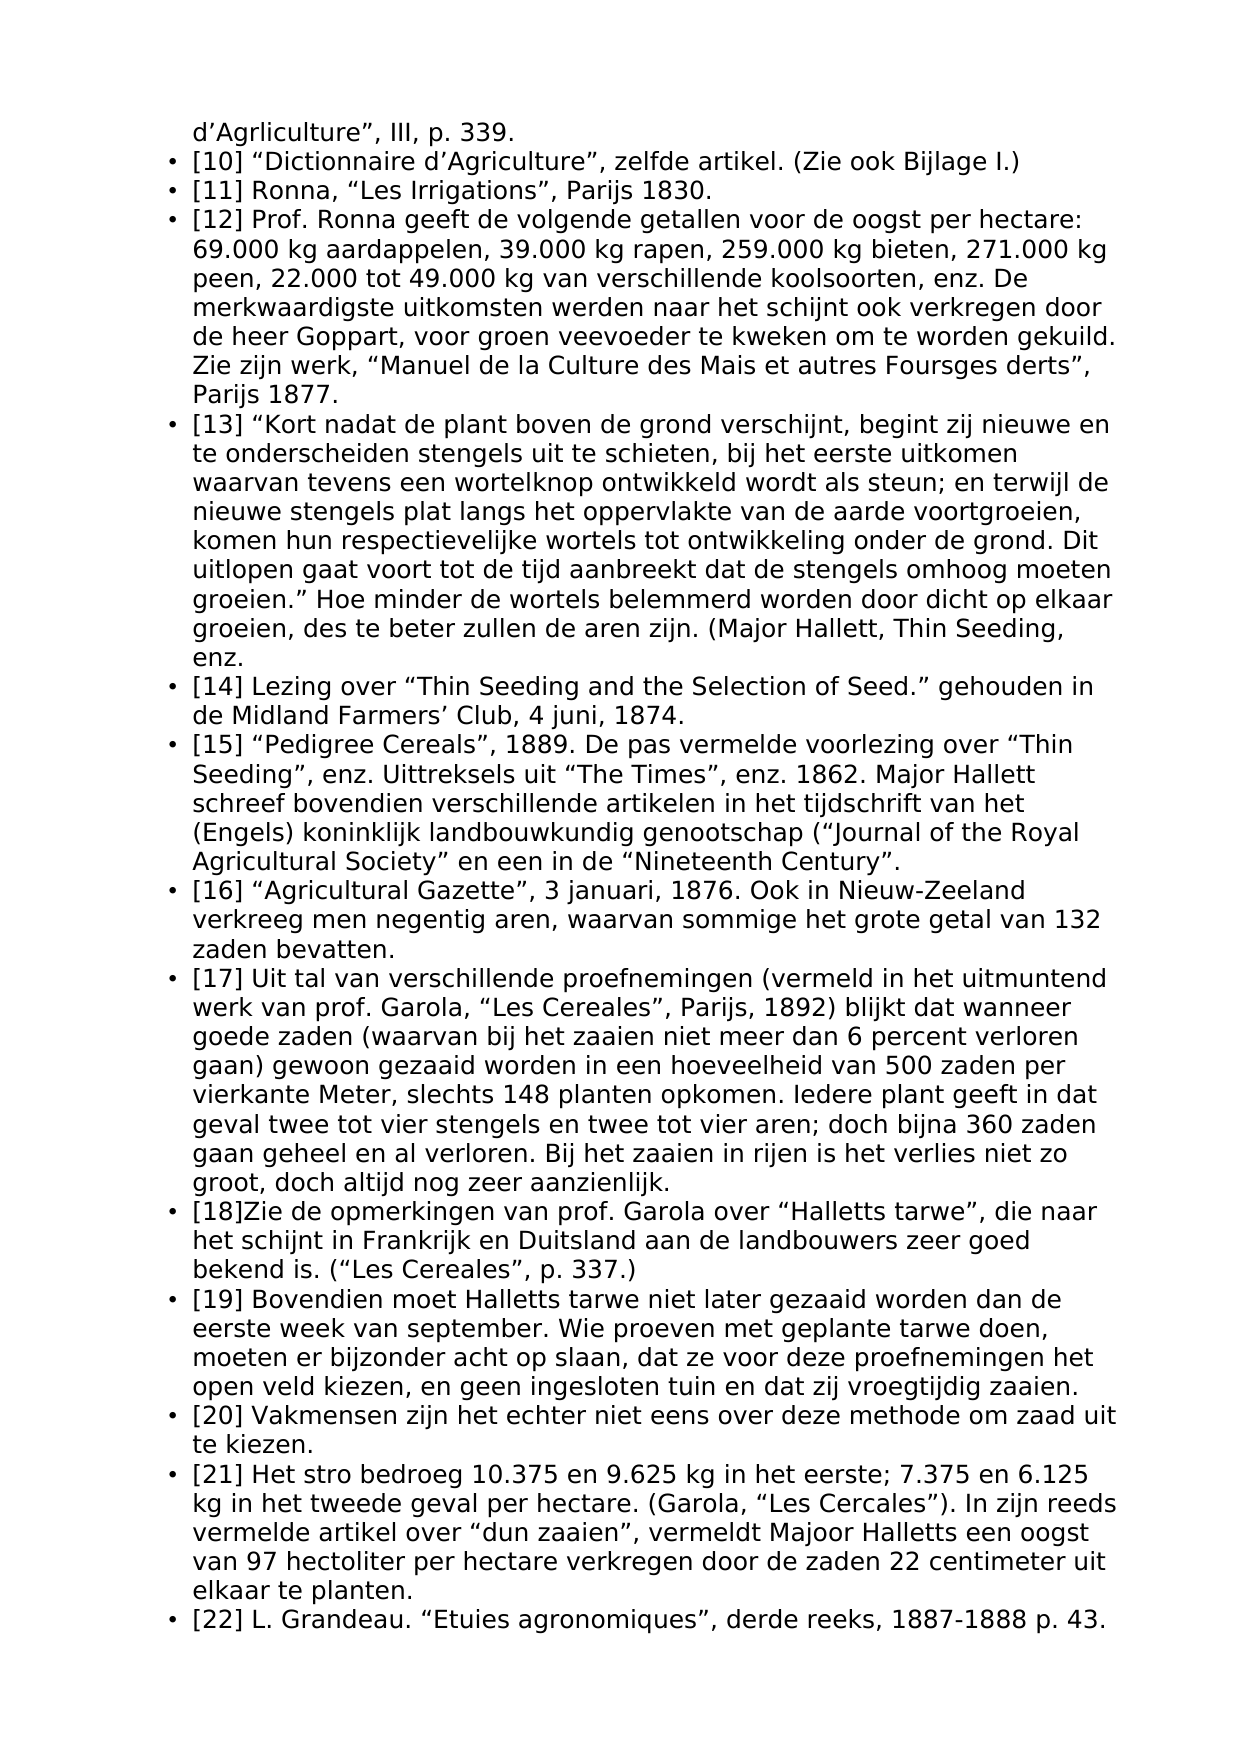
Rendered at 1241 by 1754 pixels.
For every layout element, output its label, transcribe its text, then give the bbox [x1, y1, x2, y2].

list [11] Ronna, “Les Irrigations”, Parijs 1830. [177, 176, 1122, 206]
list [22] L. Grandeau. “Etuies agronomiques”, derde reeks, 1887-1888 p. 43. [177, 1606, 1122, 1635]
list [21] Het stro bedroeg 10.375 en 9.625 kg in het eerste; 7.375 en 6.125 kg in het tweede geval per hectare. (Garola, “Les Cercales”). In zijn reeds vermelde artikel over “dun zaaien”, vermeldt Majoor Halletts een oogst van 97 hectoliter per hectare verkregen door de zaden 22 centimeter uit elkaar te planten. [177, 1460, 1122, 1606]
list [14] Lezing over “Thin Seeding and the Selection of Seed.” gehouden in de Midland Farmers’ Club, 4 juni, 1874. [177, 672, 1122, 731]
list [19] Bovendien moet Halletts tarwe niet later gezaaid worden dan de eerste week van september. Wie proeven met geplante tarwe doen, moeten er bijzonder acht op slaan, dat ze voor deze proefnemingen het open veld kiezen, en geen ingesloten tuin en dat zij vroegtijdig zaaien. [177, 1285, 1122, 1401]
list [10] “Dictionnaire d’Agriculture”, zelfde artikel. (Zie ook Bijlage I.) [177, 147, 1122, 176]
list [20] Vakmensen zijn het echter niet eens over deze methode om zaad uit te kiezen. [177, 1401, 1122, 1460]
list [17] Uit tal van verschillende proefnemingen (vermeld in het uitmuntend werk van prof. Garola, “Les Cereales”, Parijs, 1892) blijkt dat wanneer goede zaden (waarvan bij het zaaien niet meer dan 6 percent verloren gaan) gewoon gezaaid worden in een hoeveelheid van 500 zaden per vierkante Meter, slechts 148 planten opkomen. Iedere plant geeft in dat geval twee tot vier stengels en twee tot vier aren; doch bijna 360 zaden gaan geheel en al verloren. Bij het zaaien in rijen is het verlies niet zo groot, doch altijd nog zeer aanzienlijk. [177, 964, 1122, 1197]
list [13] “Kort nadat de plant boven de grond verschijnt, begint zij nieuwe en te onderscheiden stengels uit te schieten, bij het eerste uitkomen waarvan tevens een wortelknop ontwikkeld wordt als steun; en terwijl de nieuwe stengels plat langs het oppervlakte van de aarde voortgroeien, komen hun respectievelijke wortels tot ontwikkeling onder de grond. Dit uitlopen gaat voort tot de tijd aanbreekt dat de stengels omhoog moeten groeien.” Hoe minder de wortels belemmerd worden door dicht op elkaar groeien, des te beter zullen de aren zijn. (Major Hallett, Thin Seeding, enz. [177, 410, 1122, 672]
list [12] Prof. Ronna geeft de volgende getallen voor de oogst per hectare: 69.000 kg aardappelen, 39.000 kg rapen, 259.000 kg bieten, 271.000 kg peen, 22.000 tot 49.000 kg van verschillende koolsoorten, enz. De merkwaardigste uitkomsten werden naar het schijnt ook verkregen door de heer Goppart, voor groen veevoeder te kweken om te worden gekuild. Zie zijn werk, “Manuel de la Culture des Mais et autres Foursges derts”, Parijs 1877. [177, 206, 1122, 410]
list [18]Zie de opmerkingen van prof. Garola over “Halletts tarwe”, die naar het schijnt in Frankrijk en Duitsland aan de landbouwers zeer goed bekend is. (“Les Cereales”, p. 337.) [177, 1197, 1122, 1285]
list [15] “Pedigree Cereals”, 1889. De pas vermelde voorlezing over “Thin Seeding”, enz. Uittreksels uit “The Times”, enz. 1862. Major Hallett schreef bovendien verschillende artikelen in het tijdschrift van het (Engels) koninklijk landbouwkundig genootschap (“Journal of the Royal Agricultural Society” en een in de “Nineteenth Century”. [177, 731, 1122, 876]
list d’Agrliculture”, III, p. 339. [177, 118, 1122, 147]
list [16] “Agricultural Gazette”, 3 januari, 1876. Ook in Nieuw-Zeeland verkreeg men negentig aren, waarvan sommige het grote getal van 132 zaden bevatten. [177, 876, 1122, 964]
